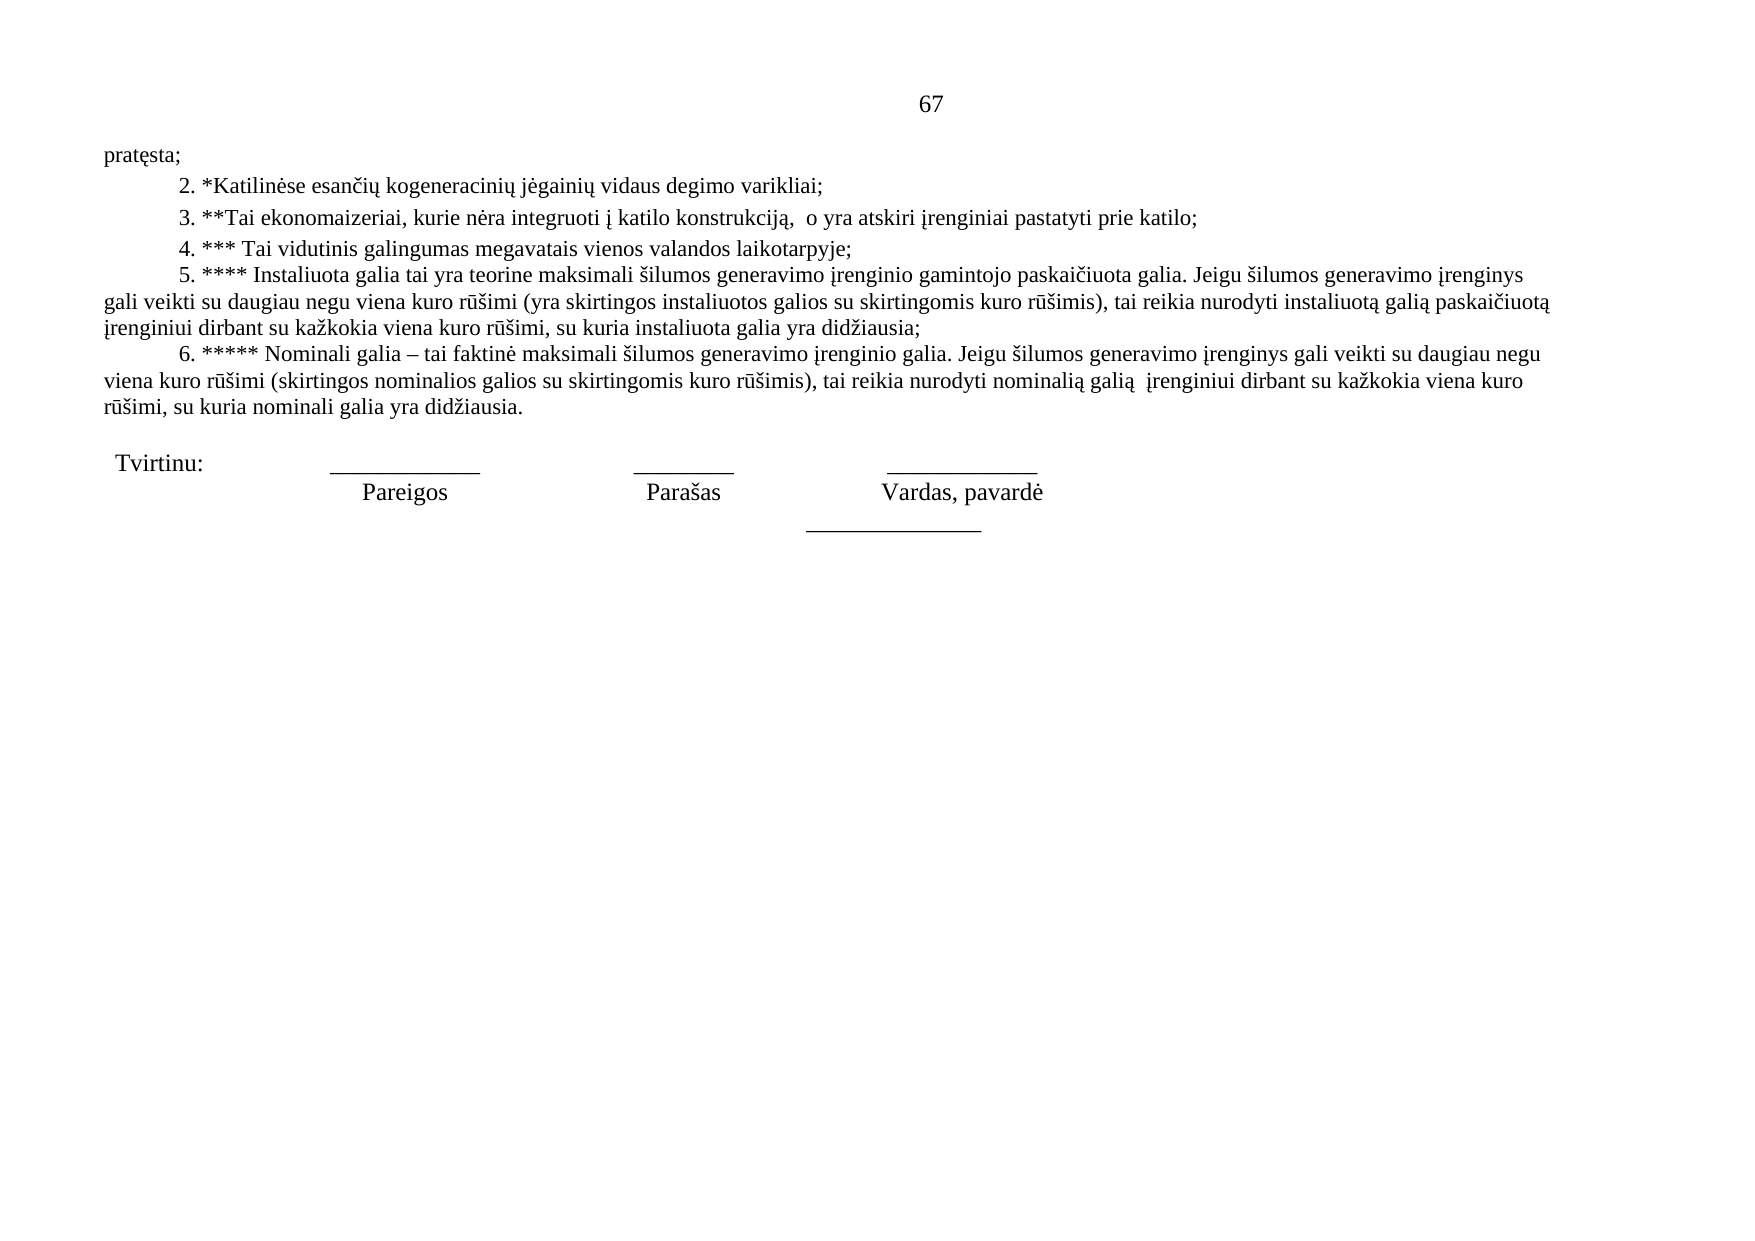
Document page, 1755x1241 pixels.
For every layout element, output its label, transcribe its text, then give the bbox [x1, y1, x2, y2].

text ______________ [103, 506, 1683, 534]
table_header ____________ Pareigos [260, 448, 550, 506]
table_cell 5. **** Instaliuota galia tai yra teorine maksimali šilumos generavimo įrenginio gamintojo paskaičiuota galia. Jeigu šilumos generavimo įrenginys gali veikti su daugiau negu viena kuro rūšimi (yra skirtingos instaliuotos galios su skirtingomis kuro rūšimis), tai reikia nurodyti instaliuotą galią paskaičiuotą įrenginiui dirbant su kažkokia viena kuro rūšimi, su kuria instaliuota galia yra didžiausia; [104, 261, 1558, 341]
table_cell 3. **Tai ekonomaizeriai, kurie nėra integruoti į katilo konstrukciją, o yra atskiri įrenginiai pastatyti prie katilo; [104, 199, 1558, 230]
table_cell 4. *** Tai vidutinis galingumas megavatais vienos valandos laikotarpyje; [104, 230, 1558, 261]
table_header ____________ Vardas, pavardė [817, 448, 1107, 506]
table_header pratęsta; [104, 141, 1558, 168]
table_cell 2. *Katilinėse esančių kogeneracinių jėgainių vidaus degimo varikliai; [104, 168, 1558, 199]
table_header ________ Parašas [550, 448, 817, 506]
table_cell 6. ***** Nominali galia – tai faktinė maksimali šilumos generavimo įrenginio galia. Jeigu šilumos generavimo įrenginys gali veikti su daugiau negu viena kuro rūšimi (skirtingos nominalios galios su skirtingomis kuro rūšimis), tai reikia nurodyti nominalią galią įrenginiui dirbant su kažkokia viena kuro rūšimi, su kuria nominali galia yra didžiausia. [104, 341, 1558, 419]
table_header Tvirtinu: [104, 448, 259, 506]
